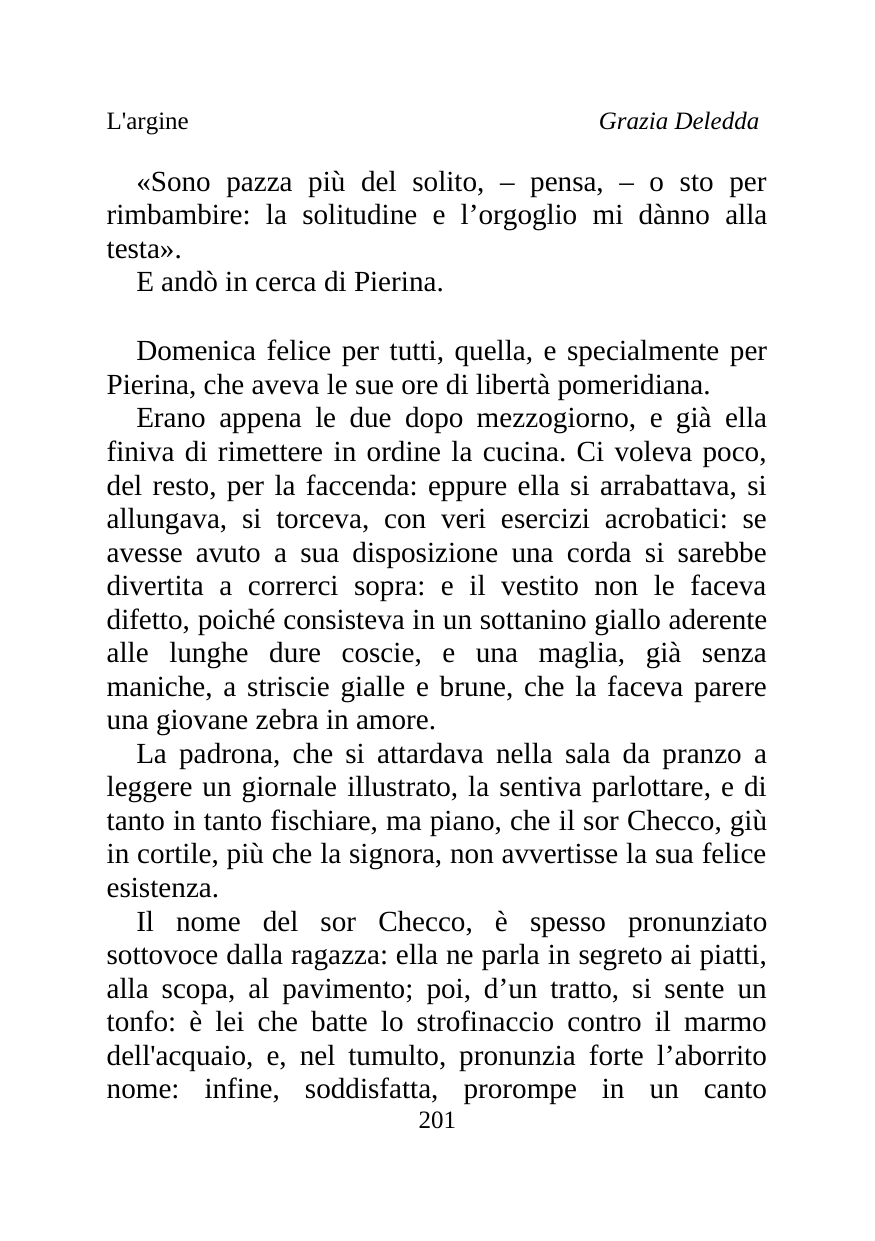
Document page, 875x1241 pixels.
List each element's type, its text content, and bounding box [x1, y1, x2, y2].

text Erano appena le due dopo mezzogiorno, e già ella finiva di rimettere in ordine la cucina. Ci voleva poco, del resto, per la faccenda: eppure ella si arrabattava, si allungava, si torceva, con veri esercizi acrobatici: se avesse avuto a sua disposizione una corda si sarebbe divertita a correrci sopra: e il vestito non le faceva difetto, poiché consisteva in un sottanino giallo aderente alle lunghe dure coscie, e una maglia, già senza maniche, a striscie gialle e brune, che la faceva parere una giovane zebra in amore. [106, 401, 768, 736]
text La padrona, che si attardava nella sala da pranzo a leggere un giornale illustrato, la sentiva parlottare, e di tanto in tanto fischiare, ma piano, che il sor Checco, giù in cortile, più che la signora, non avvertisse la sua felice esistenza. [106, 736, 768, 904]
text Domenica felice per tutti, quella, e specialmente per Pierina, che aveva le sue ore di libertà pomeridiana. [106, 333, 768, 401]
text «Sono pazza più del solito, – pensa, – o sto per rimbambire: la solitudine e l’orgoglio mi dànno alla testa». [106, 164, 768, 264]
text Il nome del sor Checco, è spesso pronunziato sottovoce dalla ragazza: ella ne parla in segreto ai piatti, alla scopa, al pavimento; poi, d’un tratto, si sente un tonfo: è lei che batte lo strofinaccio contro il marmo dell'acquaio, e, nel tumulto, pronunzia forte l’aborrito nome: infine, soddisfatta, prorompe in un canto [106, 904, 768, 1105]
text E andò in cerca di Pierina. [106, 264, 768, 298]
